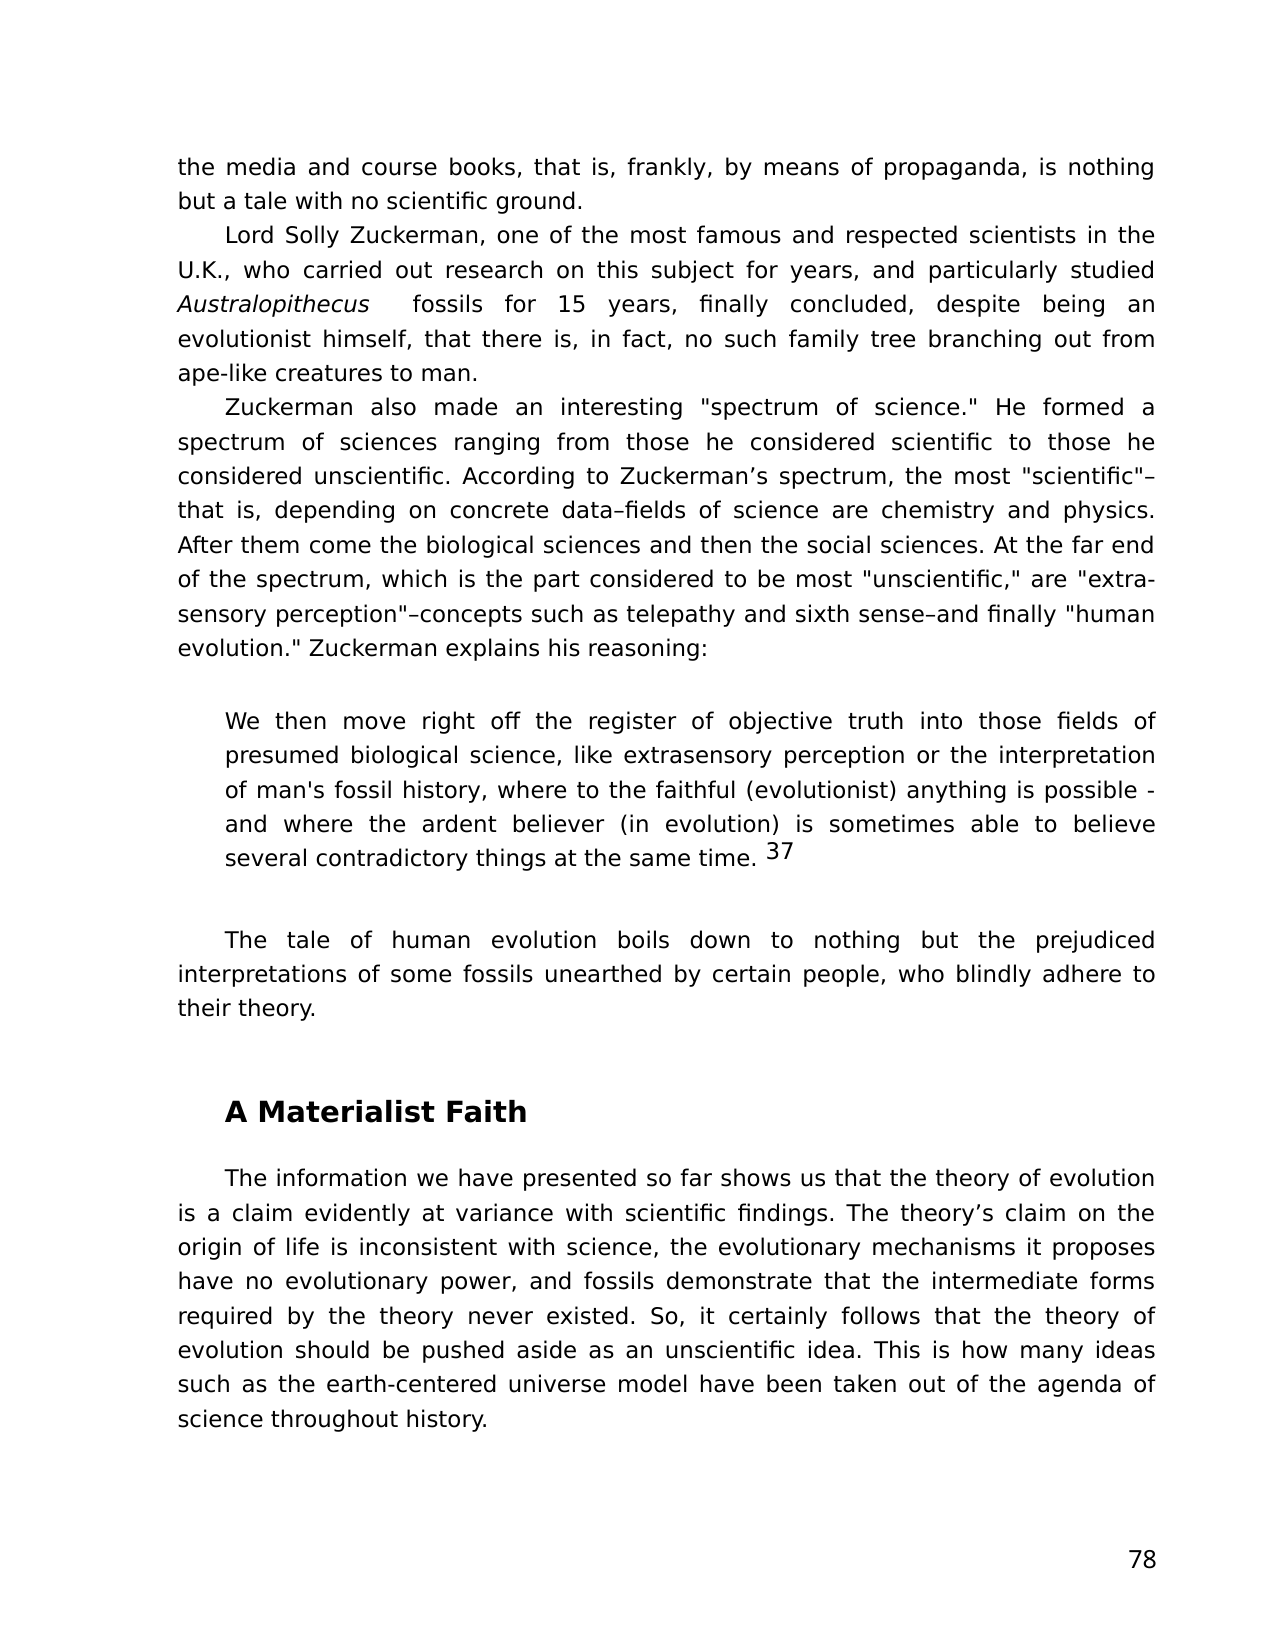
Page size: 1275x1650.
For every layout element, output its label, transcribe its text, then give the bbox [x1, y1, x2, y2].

text A Materialist Faith [177, 1096, 1157, 1129]
text Lord Solly Zuckerman, one of the most famous and respected scientists in the U.K., who carried out research on this subject for years, and particularly studied Australopithecus fossils for 15 years, finally concluded, despite being an evolutionist himself, that there is, in fact, no such family tree branching out from ape-like creatures to man. [177, 216, 1157, 388]
text The tale of human evolution boils down to nothing but the prejudiced interpretations of some fossils unearthed by certain people, who blindly adhere to their theory. [177, 921, 1157, 1024]
text The information we have presented so far shows us that the theory of evolution is a claim evidently at variance with scientific findings. The theory’s claim on the origin of life is inconsistent with science, the evolutionary mechanisms it proposes have no evolutionary power, and fossils demonstrate that the intermediate forms required by the theory never existed. So, it certainly follows that the theory of evolution should be pushed aside as an unscientific idea. This is how many ideas such as the earth-centered universe model have been taken out of the agenda of science throughout history. [177, 1159, 1157, 1434]
text We then move right off the register of objective truth into those fields of presumed biological science, like extrasensory perception or the interpretation of man's fossil history, where to the faithful (evolutionist) anything is possible - and where the ardent believer (in evolution) is sometimes able to believe several contradictory things at the same time. 37 [224, 702, 1157, 874]
text Zuckerman also made an interesting "spectrum of science." He formed a spectrum of sciences ranging from those he considered scientific to those he considered unscientific. According to Zuckerman’s spectrum, the most "scientific"–that is, depending on concrete data–fields of science are chemistry and physics. After them come the biological sciences and then the social sciences. At the far end of the spectrum, which is the part considered to be most "unscientific," are "extra-sensory perception"–concepts such as telepathy and sixth sense–and finally "human evolution." Zuckerman explains his reasoning: [177, 388, 1157, 663]
text the media and course books, that is, frankly, by means of propaganda, is nothing but a tale with no scientific ground. [177, 148, 1157, 216]
